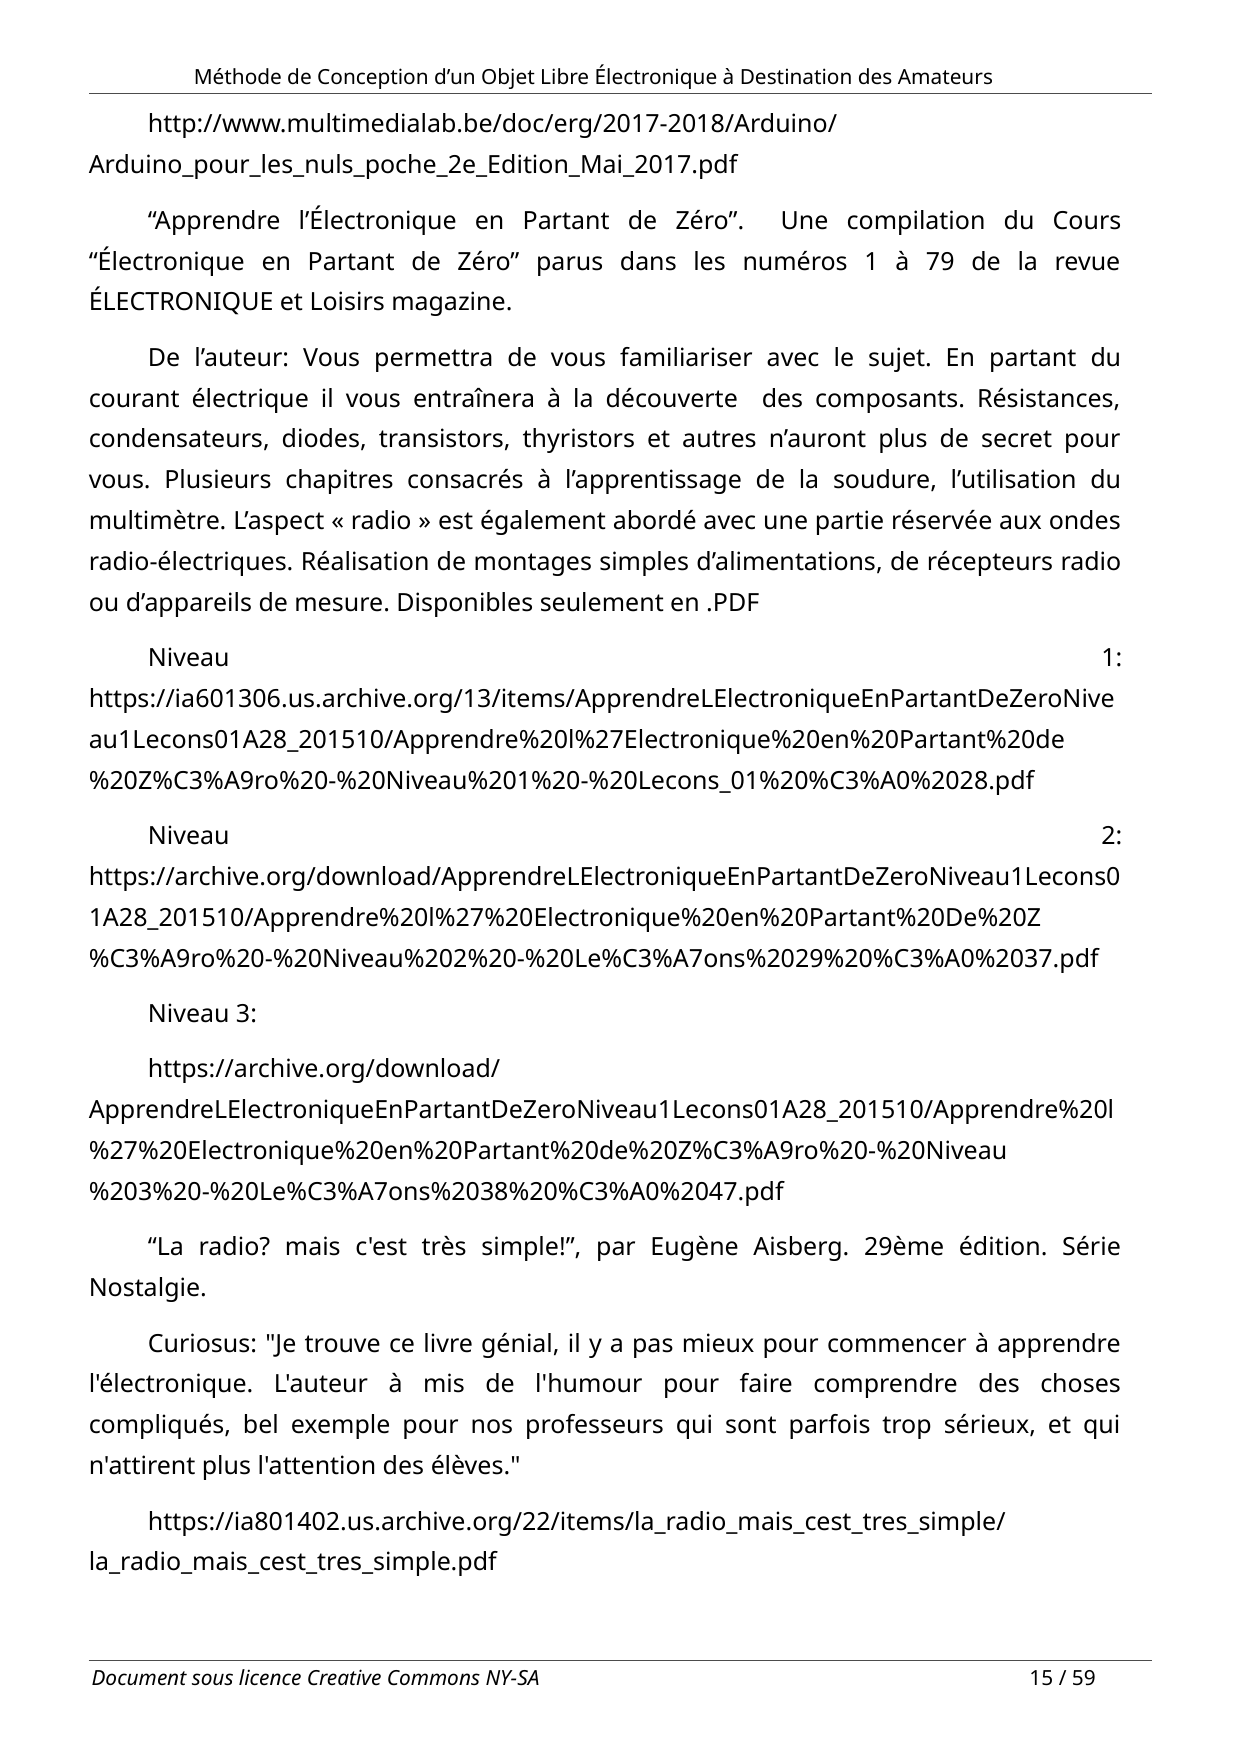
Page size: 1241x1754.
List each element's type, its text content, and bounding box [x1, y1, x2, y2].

text https://ia801402.us.archive.org/22/items/la_radio_mais_cest_tres_simple/la_radio_mais_cest_tres_simple.pdf [88, 1503, 1122, 1578]
text De l’auteur: Vous permettra de vous familiariser avec le sujet. En partant du courant électrique il vous entraînera à la découverte des composants. Résistances, condensateurs, diodes, transistors, thyristors et autres n’auront plus de secret pour vous. Plusieurs chapitres consacrés à l’apprentissage de la soudure, l’utilisation du multimètre. L’aspect « radio » est également abordé avec une partie réservée aux ondes radio-électriques. Réalisation de montages simples d’alimentations, de récepteurs radio ou d’appareils de mesure. Disponibles seulement en .PDF [88, 339, 1122, 618]
text Niveau 2: https://archive.org/download/ApprendreLElectroniqueEnPartantDeZeroNiveau1Lecons01A28_201510/Apprendre%20l%27%20Electronique%20en%20Partant%20De%20Z%C3%A9ro%20-%20Niveau%202%20-%20Le%C3%A7ons%2029%20%C3%A0%2037.pdf [88, 818, 1122, 974]
text https://archive.org/download/ApprendreLElectroniqueEnPartantDeZeroNiveau1Lecons01A28_201510/Apprendre%20l%27%20Electronique%20en%20Partant%20de%20Z%C3%A9ro%20-%20Niveau%203%20-%20Le%C3%A7ons%2038%20%C3%A0%2047.pdf [88, 1051, 1122, 1208]
text Curiosus: "Je trouve ce livre génial, il y a pas mieux pour commencer à apprendre l'électronique. L'auteur à mis de l'humour pour faire comprendre des choses compliqués, bel exemple pour nos professeurs qui sont parfois trop sérieux, et qui n'attirent plus l'attention des élèves." [88, 1325, 1122, 1482]
text “La radio? mais c'est très simple!”, par Eugène Aisberg. 29ème édition. Série Nostalgie. [88, 1229, 1122, 1304]
text Niveau 3: [88, 996, 1122, 1030]
text Niveau 1: https://ia601306.us.archive.org/13/items/ApprendreLElectroniqueEnPartantDeZeroNiveau1Lecons01A28_201510/Apprendre%20l%27Electronique%20en%20Partant%20de%20Z%C3%A9ro%20-%20Niveau%201%20-%20Lecons_01%20%C3%A0%2028.pdf [88, 640, 1122, 796]
text “Apprendre l’Électronique en Partant de Zéro”. Une compilation du Cours “Électronique en Partant de Zéro” parus dans les numéros 1 à 79 de la revue ÉLECTRONIQUE et Loisirs magazine. [88, 202, 1122, 318]
text http://www.multimedialab.be/doc/erg/2017-2018/Arduino/Arduino_pour_les_nuls_poche_2e_Edition_Mai_2017.pdf [88, 106, 1122, 181]
